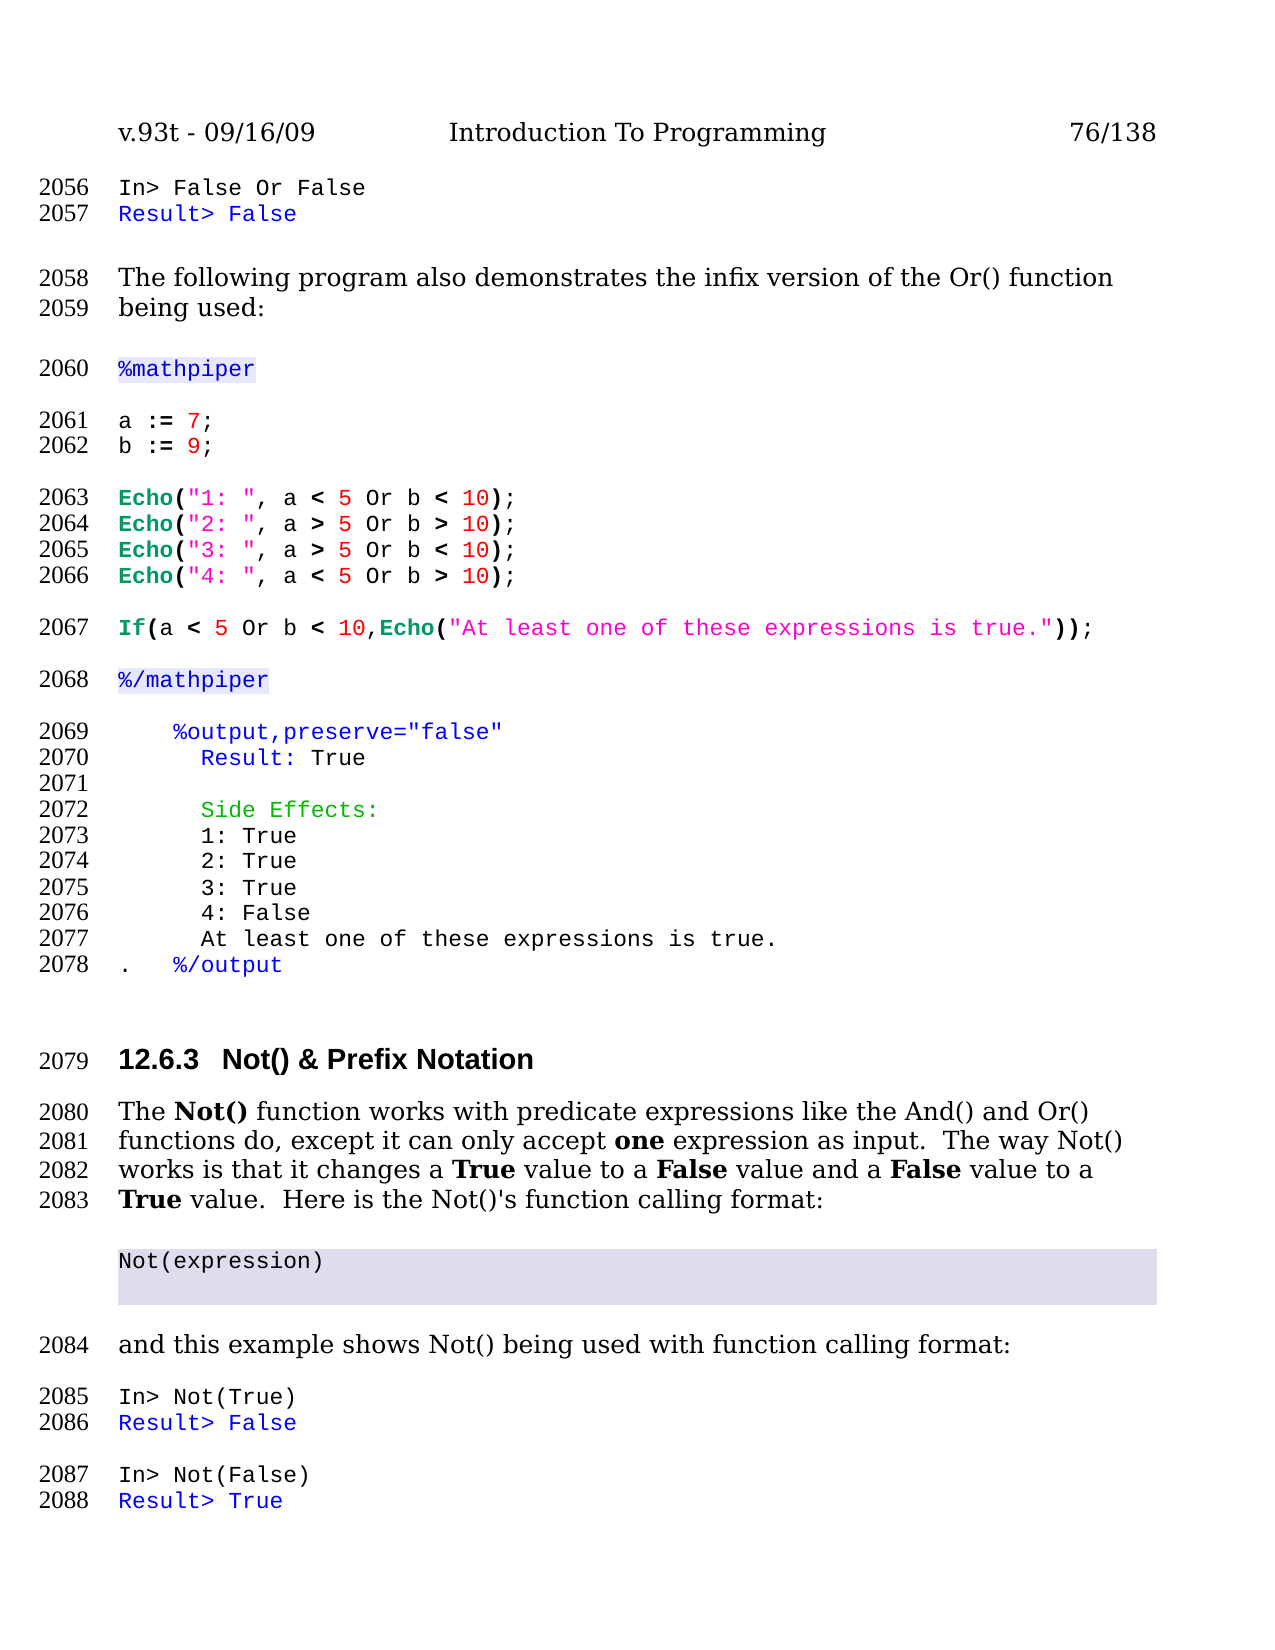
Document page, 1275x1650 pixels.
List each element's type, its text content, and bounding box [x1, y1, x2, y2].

subtitle Not() & Prefix Notation [118, 1042, 1157, 1076]
text Result> False [118, 1412, 1157, 1438]
text If(a < 5 Or b < 10,Echo("At least one of these expressions is true.")); [118, 616, 1157, 642]
text Result> False [118, 203, 1157, 229]
text Echo("2: ", a > 5 Or b > 10); [118, 513, 1157, 539]
text b := 9; [118, 435, 1157, 461]
text 2: True [118, 850, 1157, 876]
text Result> True [118, 1489, 1157, 1515]
text %output,preserve="false" [118, 720, 1157, 746]
text The Not() function works with predicate expressions like the And() and Or() functions do, except it can only accept one expression as input. The way Not() works is that it changes a True value to a False value and a False value to a True value. Here is the Not()'s function calling format: [118, 1097, 1157, 1214]
text The following program also demonstrates the infix version of the Or() function being used: [118, 263, 1157, 322]
text and this example shows Not() being used with function calling format: [118, 1331, 1157, 1360]
text . %/output [118, 954, 1157, 979]
text 4: False [118, 902, 1157, 928]
text 3: True [118, 876, 1157, 902]
text Result: True [118, 746, 1157, 772]
text Side Effects: [118, 798, 1157, 824]
text Echo("3: ", a > 5 Or b < 10); [118, 539, 1157, 564]
text In> Not(True) [118, 1386, 1157, 1412]
text Echo("1: ", a < 5 Or b < 10); [118, 487, 1157, 513]
text In> False Or False [118, 177, 1157, 203]
text At least one of these expressions is true. [118, 928, 1157, 954]
text Echo("4: ", a < 5 Or b > 10); [118, 564, 1157, 591]
text 1: True [118, 824, 1157, 850]
table_header Not(expression) [118, 1249, 1157, 1305]
text %/mathpiper [118, 668, 1157, 694]
text %mathpiper [118, 357, 1157, 383]
text In> Not(False) [118, 1463, 1157, 1489]
text a := 7; [118, 409, 1157, 435]
